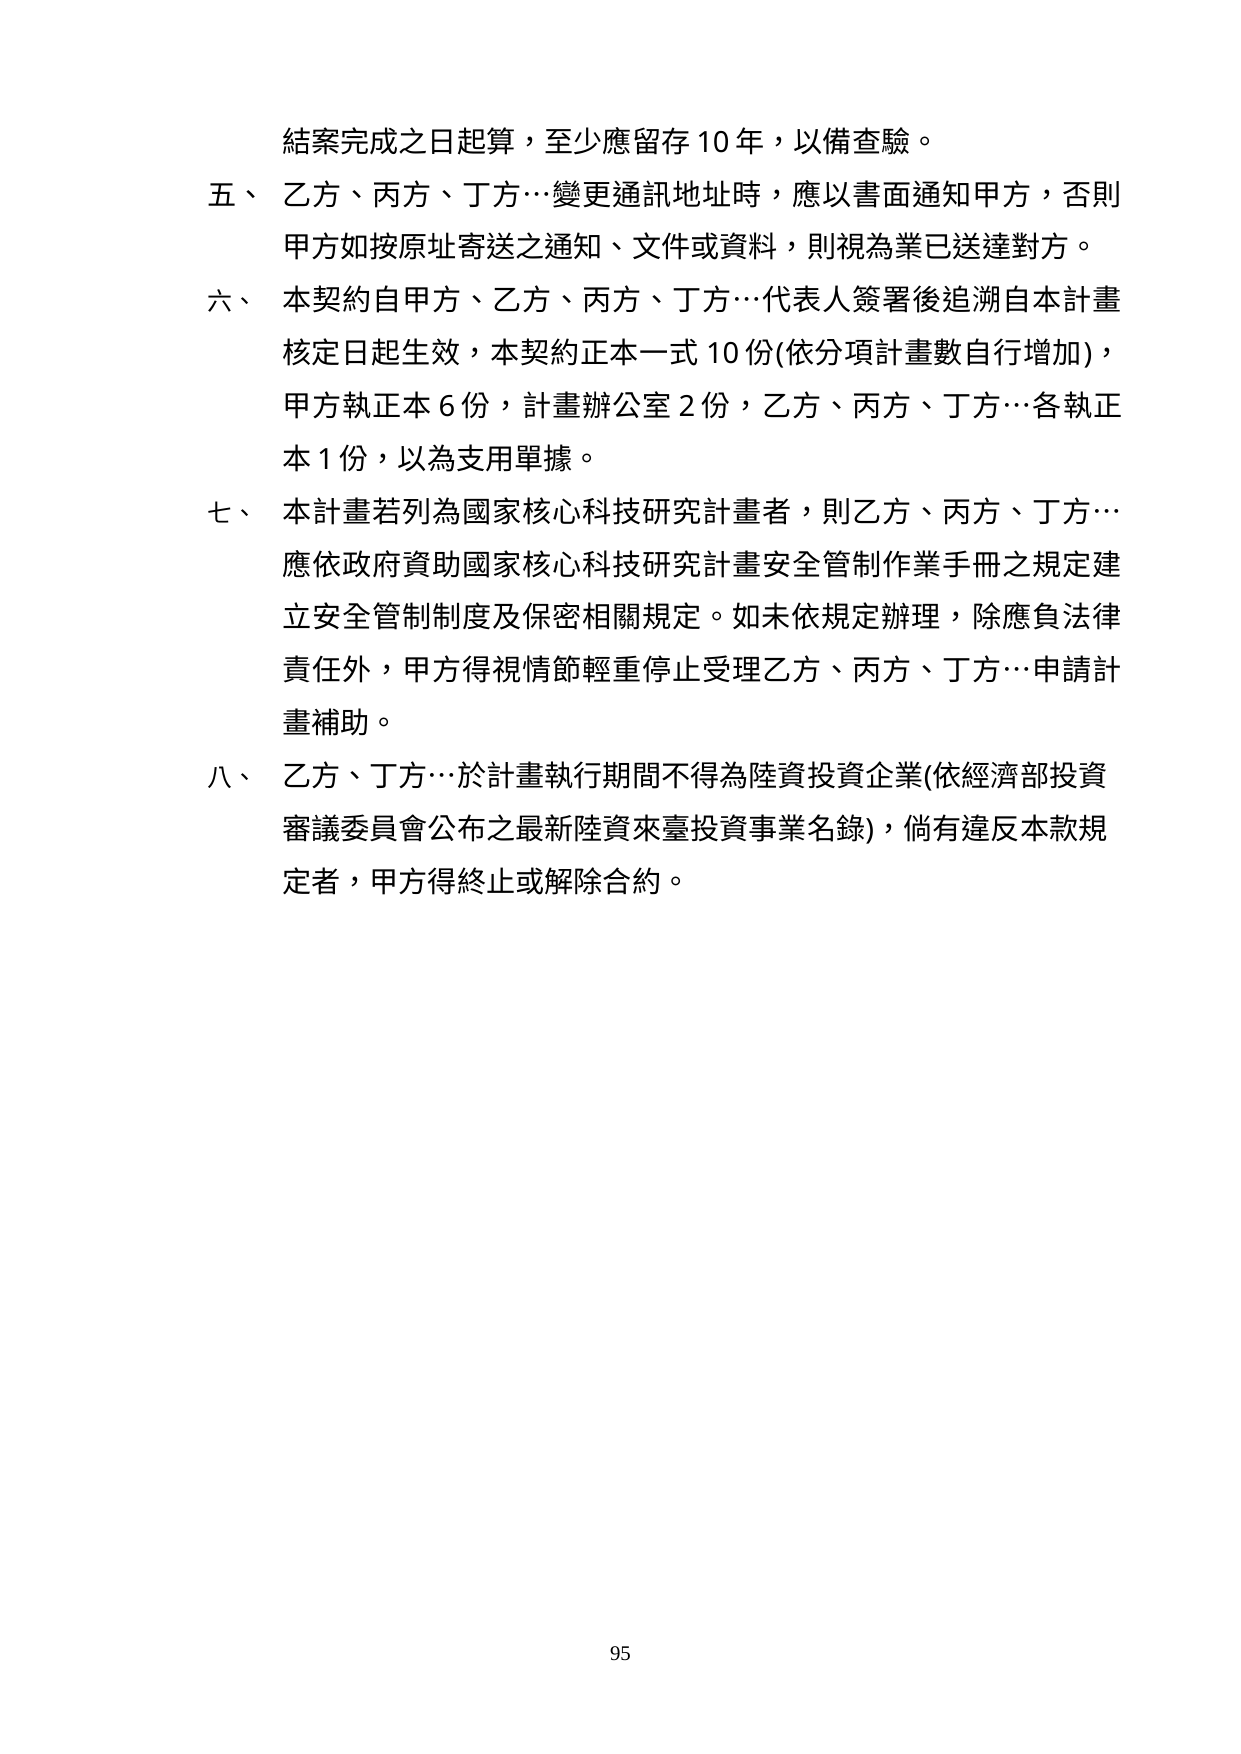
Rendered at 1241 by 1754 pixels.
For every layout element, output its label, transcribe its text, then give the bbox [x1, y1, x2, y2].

list 本計畫若列為國家核心科技研究計畫者，則乙方、丙方、丁方…應依政府資助國家核心科技研究計畫安全管制作業手冊之規定建立安全管制制度及保密相關規定。如未依規定辦理，除應負法律責任外，甲方得視情節輕重停止受理乙方、丙方、丁方…申請計畫補助。 [207, 488, 1122, 742]
list 結案完成之日起算，至少應留存10年，以備查驗。 [207, 118, 1122, 161]
list 乙方、丙方、丁方…變更通訊地址時，應以書面通知甲方，否則甲方如按原址寄送之通知、文件或資料，則視為業已送達對方。 [207, 171, 1122, 266]
list 本契約自甲方、乙方、丙方、丁方…代表人簽署後追溯自本計畫核定日起生效，本契約正本一式10份(依分項計畫數自行增加)，甲方執正本6份，計畫辦公室2份，乙方、丙方、丁方…各執正本1份，以為支用單據。 [207, 277, 1122, 478]
list 乙方、丁方…於計畫執行期間不得為陸資投資企業(依經濟部投資審議委員會公布之最新陸資來臺投資事業名錄)，倘有違反本款規定者，甲方得終止或解除合約。 [207, 752, 1122, 900]
